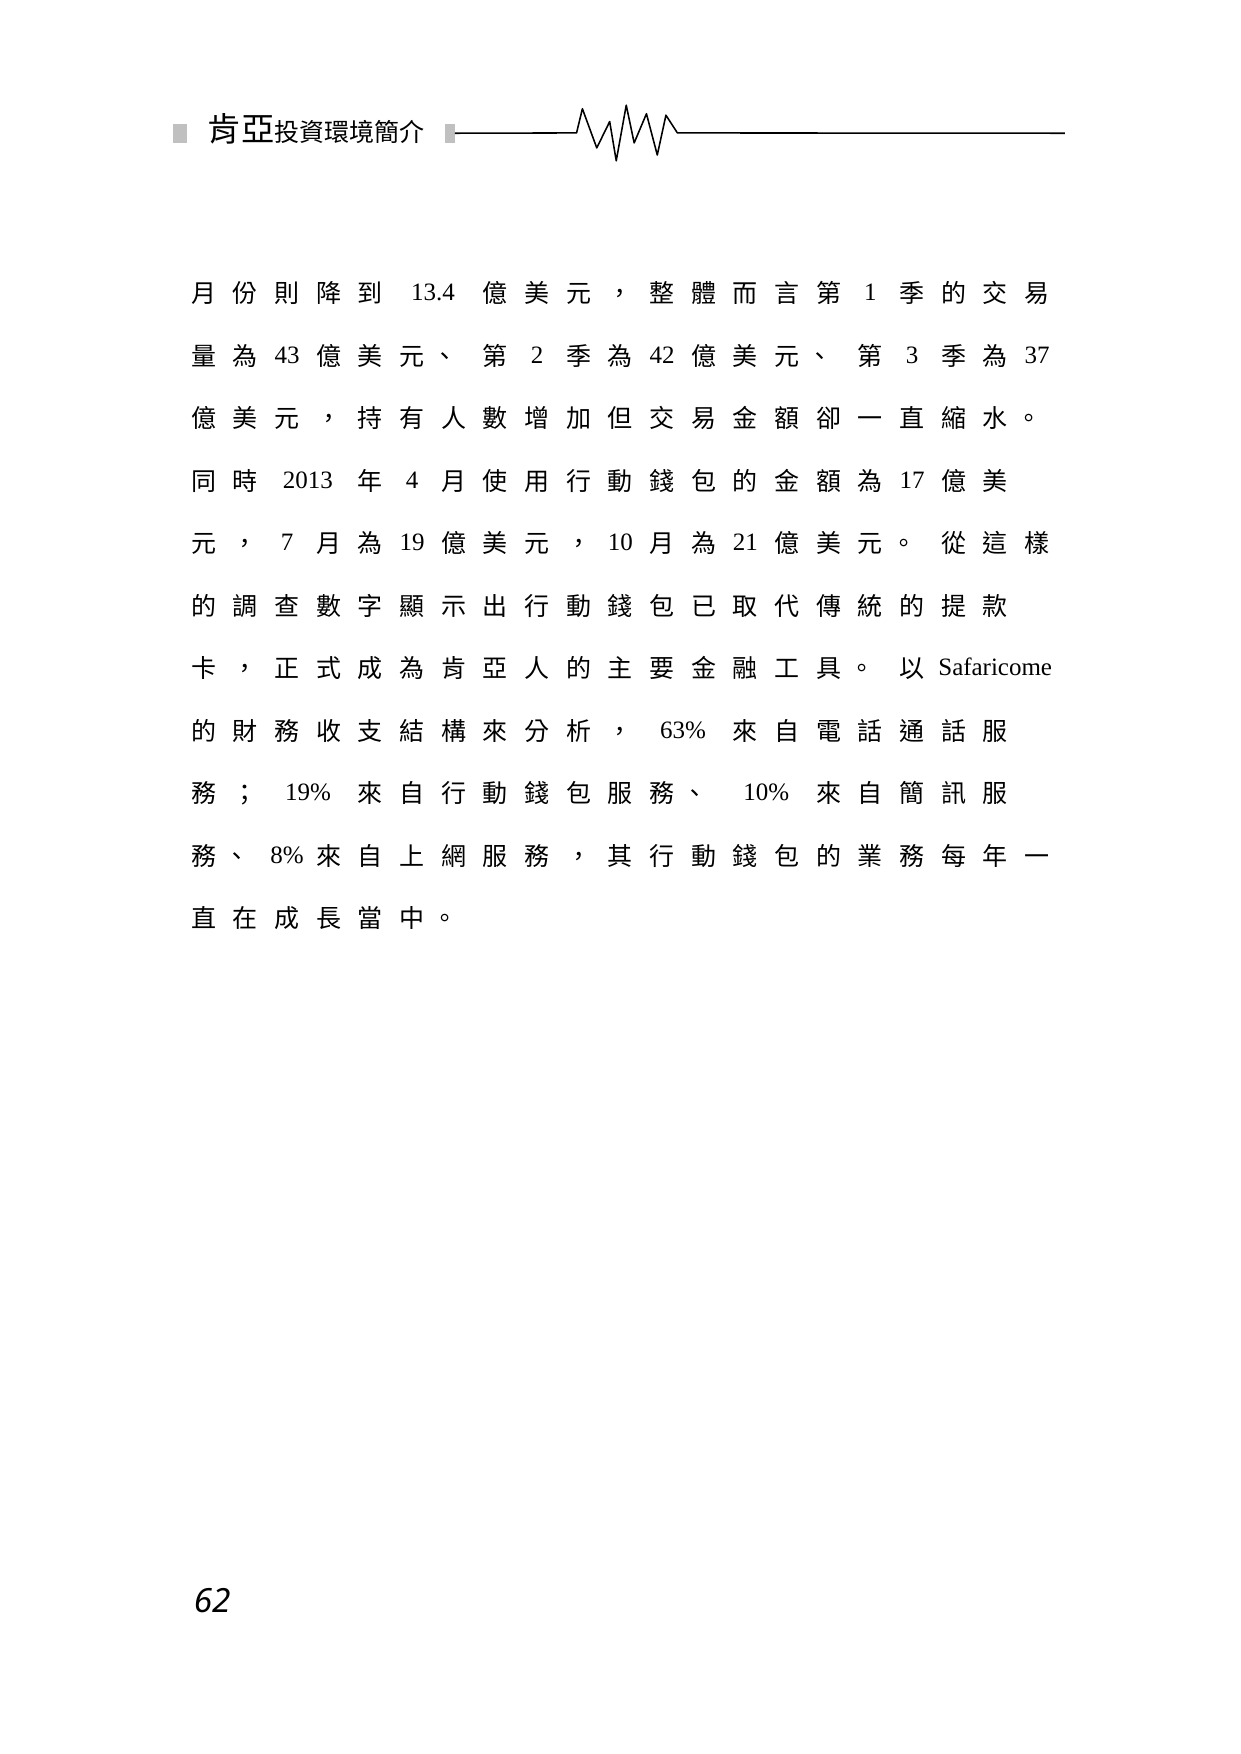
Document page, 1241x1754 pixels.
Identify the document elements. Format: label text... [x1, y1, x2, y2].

text 月份則降到13.4億美元，整體而言第1季的交易量為43億美元、第2季為42億美元、第3季為37億美元，持有人數增加但交易金額卻一直縮水。同時2013年4月使用行動錢包的金額為17億美元，7月為19億美元，10月為21億美元。從這樣的調查數字顯示出行動錢包已取代傳統的提款卡，正式成為肯亞人的主要金融工具。以Safaricome的財務收支結構來分析，63%來自電話通話服務；19%來自行動錢包服務、10%來自簡訊服務、8%來自上網服務，其行動錢包的業務每年一直在成長當中。 [183, 250, 1058, 938]
